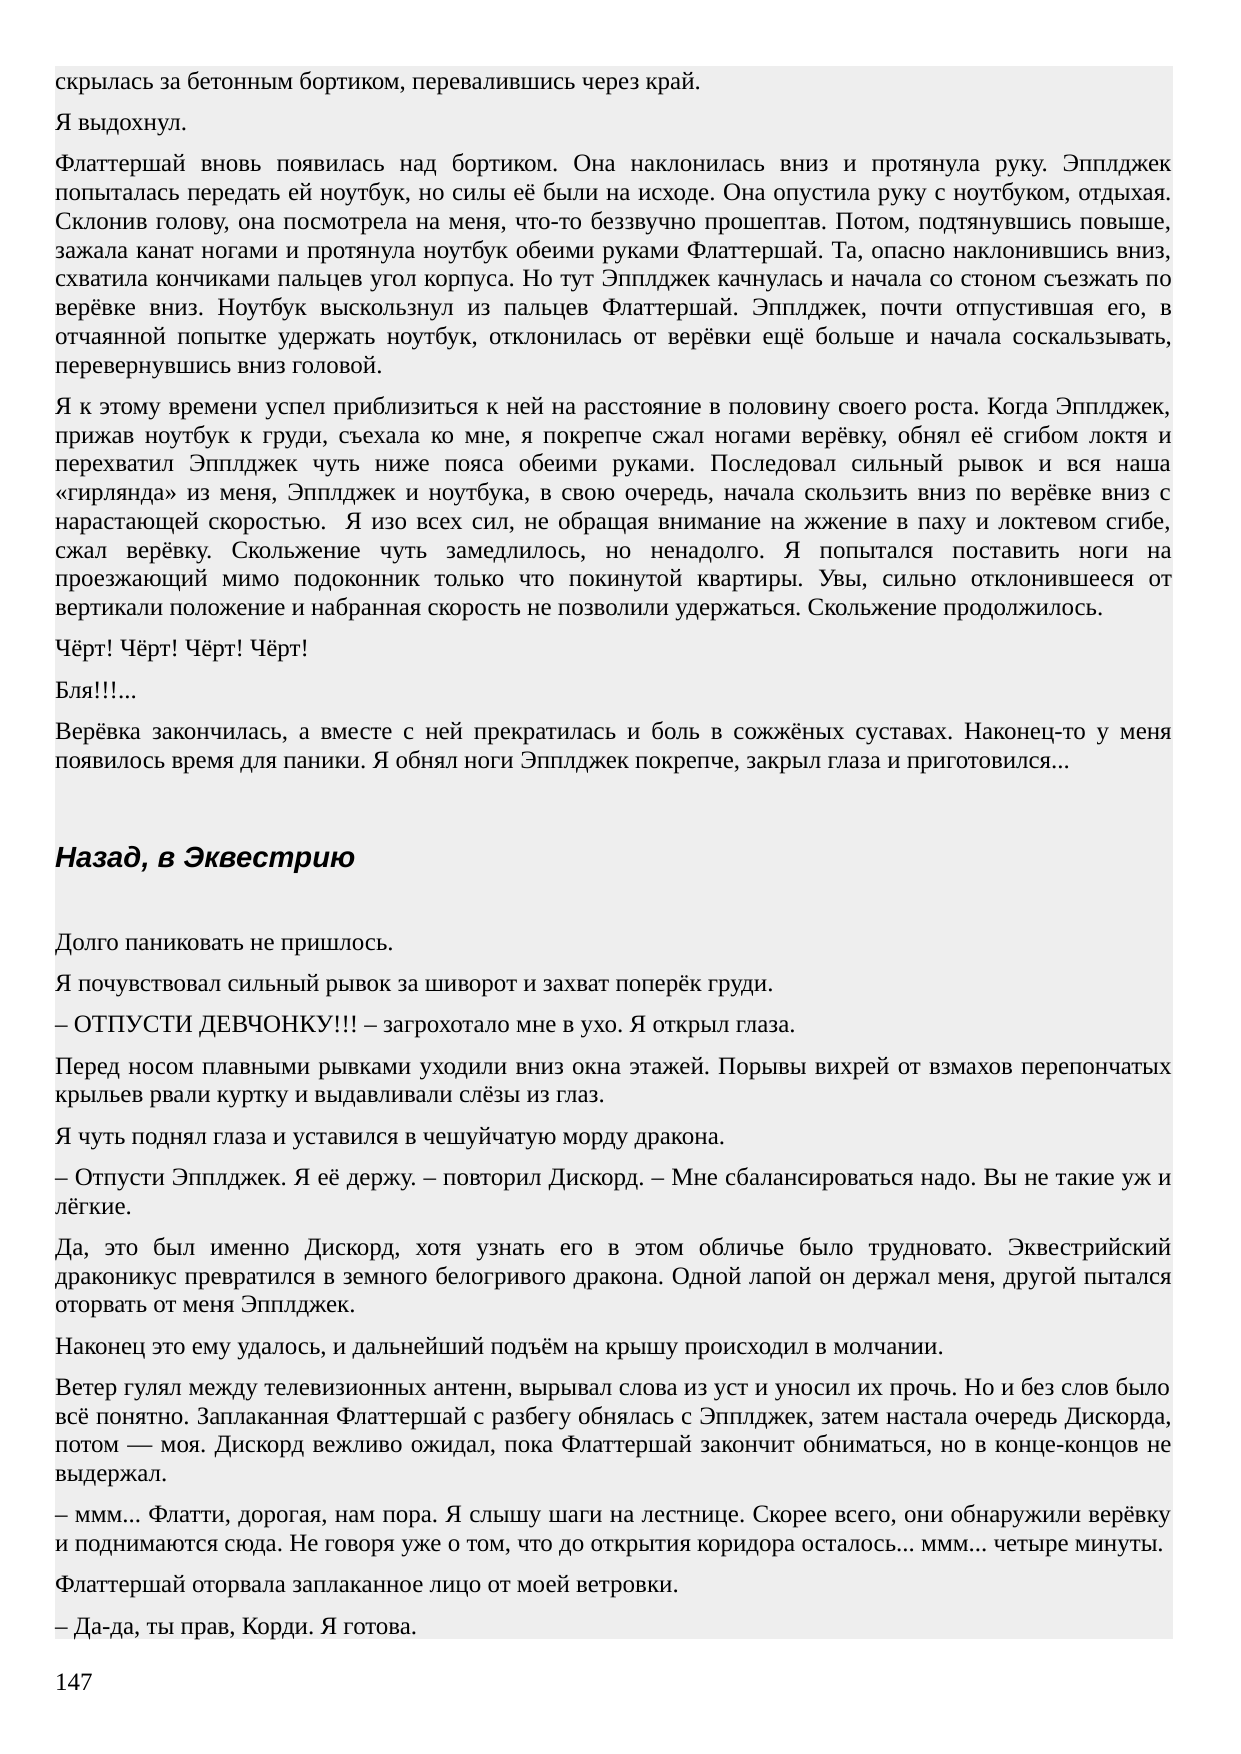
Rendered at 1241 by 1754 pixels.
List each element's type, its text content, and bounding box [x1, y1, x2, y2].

text Чёрт! Чёрт! Чёрт! Чёрт! [55, 633, 1173, 662]
text Перед носом плавными рывками уходили вниз окна этажей. Порывы вихрей от взмахов перепончатых крыльев рвали куртку и выдавливали слёзы из глаз. [55, 1051, 1173, 1108]
subtitle Назад, в Эквестрию [55, 840, 1173, 873]
text Я к этому времени успел приблизиться к ней на расстояние в половину своего роста. Когда Эпплджек, прижав ноутбук к груди, съехала ко мне, я покрепче сжал ногами верёвку, обнял её сгибом локтя и перехватил Эпплджек чуть ниже пояса обеими руками. Последовал сильный рывок и вся наша «гирлянда» из меня, Эпплджек и ноутбука, в свою очередь, начала скользить вниз по верёвке вниз с нарастающей скоростью. Я изо всех сил, не обращая внимание на жжение в паху и локтевом сгибе, сжал верёвку. Скольжение чуть замедлилось, но ненадолго. Я попытался поставить ноги на проезжающий мимо подоконник только что покинутой квартиры. Увы, сильно отклонившееся от вертикали положение и набранная скорость не позволили удержаться. Скольжение продолжилось. [55, 391, 1173, 621]
text Ветер гулял между телевизионных антенн, вырывал слова из уст и уносил их прочь. Но и без слов было всё понятно. Заплаканная Флаттершай с разбегу обнялась с Эпплджек, затем настала очередь Дискорда, потом — моя. Дискорд вежливо ожидал, пока Флаттершай закончит обниматься, но в конце-концов не выдержал. [55, 1372, 1173, 1487]
text скрылась за бетонным бортиком, перевалившись через край. [55, 66, 1173, 95]
text Флаттершай вновь появилась над бортиком. Она наклонилась вниз и протянула руку. Эпплджек попыталась передать ей ноутбук, но силы её были на исходе. Она опустила руку с ноутбуком, отдыхая. Склонив голову, она посмотрела на меня, что-то беззвучно прошептав. Потом, подтянувшись повыше, зажала канат ногами и протянула ноутбук обеими руками Флаттершай. Та, опасно наклонившись вниз, схватила кончиками пальцев угол корпуса. Но тут Эпплджек качнулась и начала со стоном съезжать по верёвке вниз. Ноутбук выскользнул из пальцев Флаттершай. Эпплджек, почти отпустившая его, в отчаянной попытке удержать ноутбук, отклонилась от верёвки ещё больше и начала соскальзывать, перевернувшись вниз головой. [55, 148, 1173, 378]
text – ммм... Флатти, дорогая, нам пора. Я слышу шаги на лестнице. Скорее всего, они обнаружили верёвку и поднимаются сюда. Не говоря уже о том, что до открытия коридора осталось... ммм... четыре минуты. [55, 1499, 1173, 1557]
text Я выдохнул. [55, 107, 1173, 136]
text Долго паниковать не пришлось. [55, 927, 1173, 956]
text Я чуть поднял глаза и уставился в чешуйчатую морду дракона. [55, 1121, 1173, 1149]
text Да, это был именно Дискорд, хотя узнать его в этом обличье было трудновато. Эквестрийский драконикус превратился в земного белогривого дракона. Одной лапой он держал меня, другой пытался оторвать от меня Эпплджек. [55, 1232, 1173, 1318]
text Флаттершай оторвала заплаканное лицо от моей ветровки. [55, 1569, 1173, 1598]
text – Да-да, ты прав, Корди. Я готова. [55, 1611, 1173, 1639]
text Наконец это ему удалось, и дальнейший подъём на крышу происходил в молчании. [55, 1331, 1173, 1359]
text – ОТПУСТИ ДЕВЧОНКУ!!! – загрохотало мне в ухо. Я открыл глаза. [55, 1009, 1173, 1038]
text Я почувствовал сильный рывок за шиворот и захват поперёк груди. [55, 968, 1173, 997]
text Верёвка закончилась, а вместе с ней прекратилась и боль в сожжёных суставах. Наконец-то у меня появилось время для паники. Я обнял ноги Эпплджек покрепче, закрыл глаза и приготовился... [55, 716, 1173, 773]
text – Отпусти Эпплджек. Я её держу. – повторил Дискорд. – Мне сбалансироваться надо. Вы не такие уж и лёгкие. [55, 1162, 1173, 1219]
text Бля!!!... [55, 675, 1173, 703]
